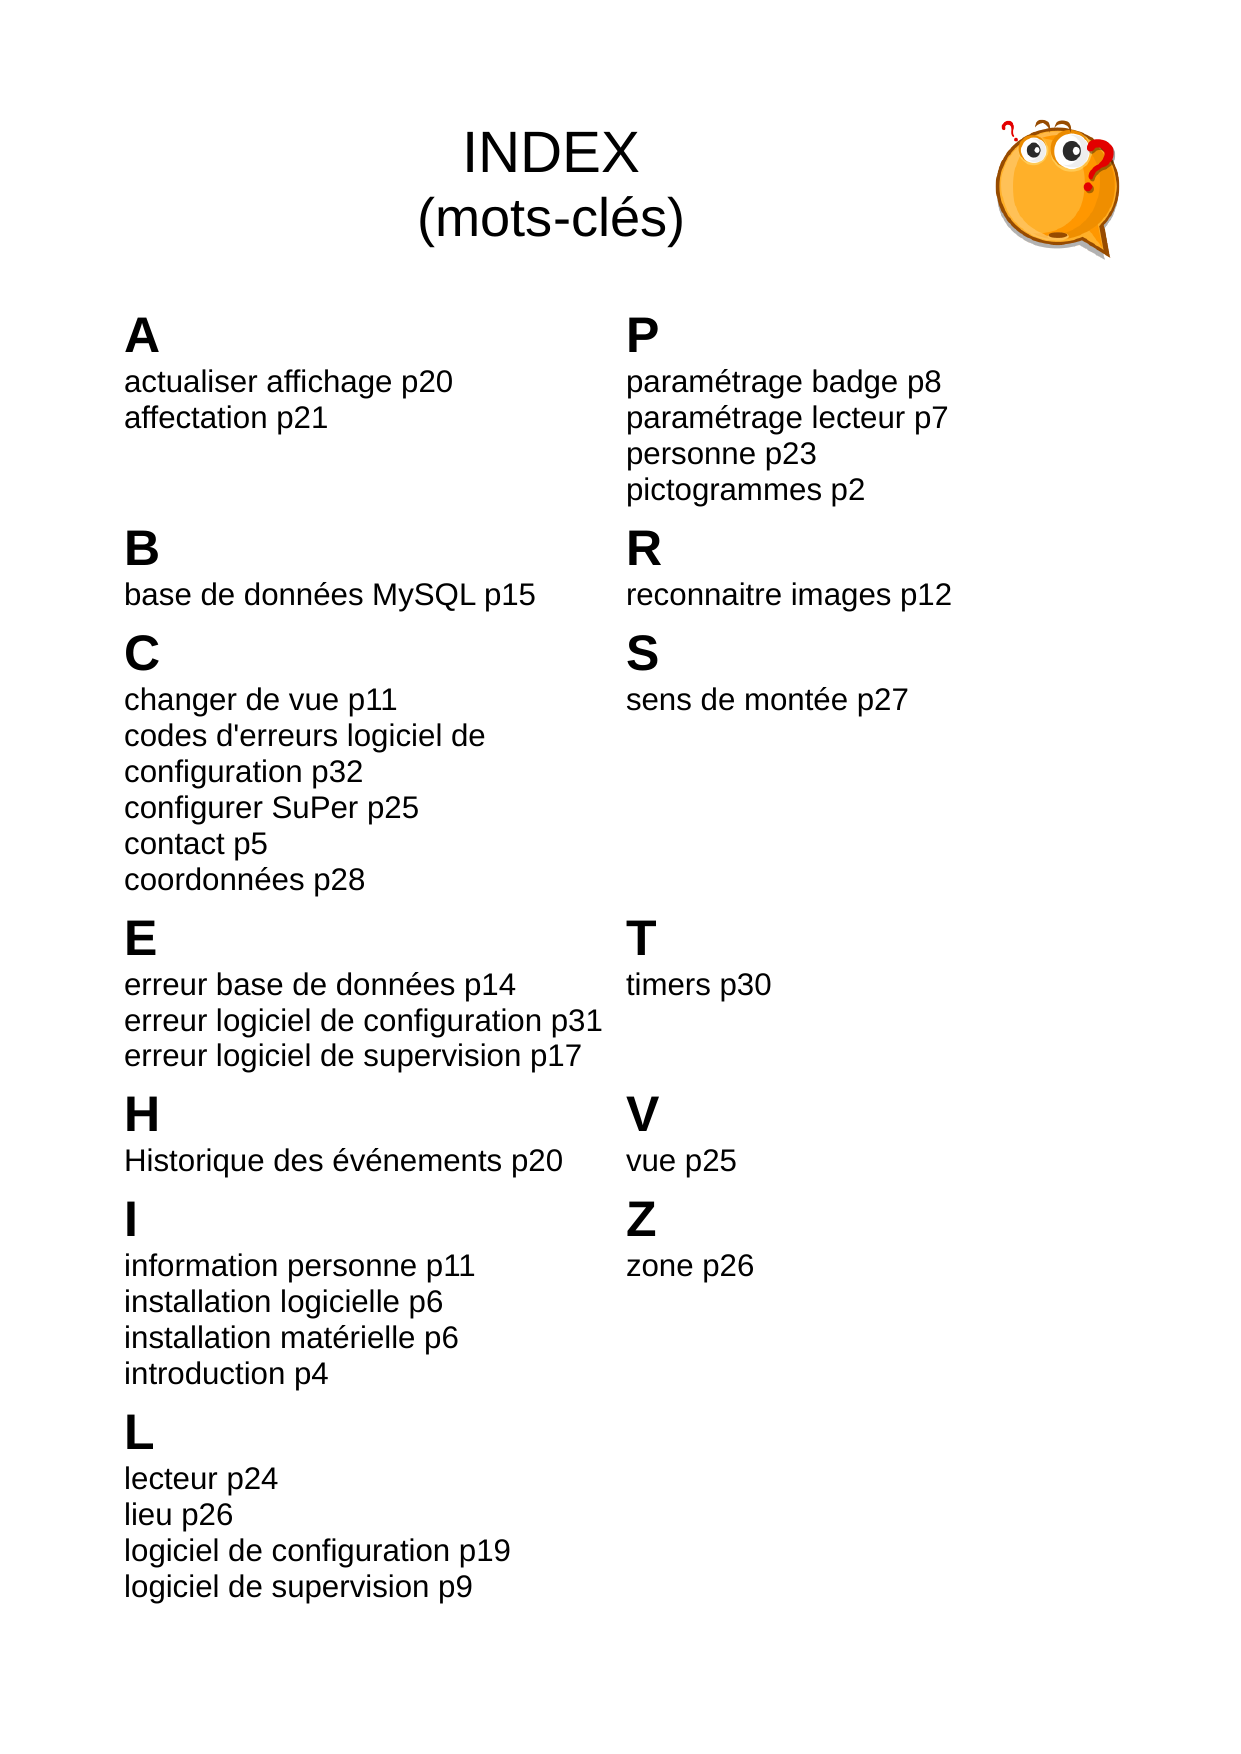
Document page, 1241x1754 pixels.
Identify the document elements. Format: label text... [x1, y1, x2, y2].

table_header A actualiser affichage p20 affectation p21 [118, 300, 620, 513]
table_cell H Historique des événements p20 [118, 1079, 620, 1184]
table_cell T timers p30 [620, 903, 1122, 1079]
table_cell C changer de vue p11 codes d'erreurs logiciel de configuration p32 configurer SuPer p25 contact p5 coordonnées p28 [118, 618, 620, 902]
table_cell I information personne p11 installation logicielle p6 installation matérielle p6 introduction p4 [118, 1184, 620, 1397]
table_cell E erreur base de données p14 erreur logiciel de configuration p31 erreur logiciel de supervision p17 [118, 903, 620, 1079]
table_cell [620, 1397, 1122, 1609]
text (mots-clés) [118, 185, 984, 247]
table_header P paramétrage badge p8 paramétrage lecteur p7 personne p23 pictogrammes p2 [620, 300, 1122, 513]
table_cell R reconnaitre images p12 [620, 513, 1122, 618]
table_cell Z zone p26 [620, 1184, 1122, 1397]
picture [984, 118, 1123, 260]
table_cell B base de données MySQL p15 [118, 513, 620, 618]
table_cell S sens de montée p27 [620, 618, 1122, 902]
table_cell L lecteur p24 lieu p26 logiciel de configuration p19 logiciel de supervision p9 [118, 1397, 620, 1609]
text INDEX [118, 118, 984, 185]
table_cell V vue p25 [620, 1079, 1122, 1184]
